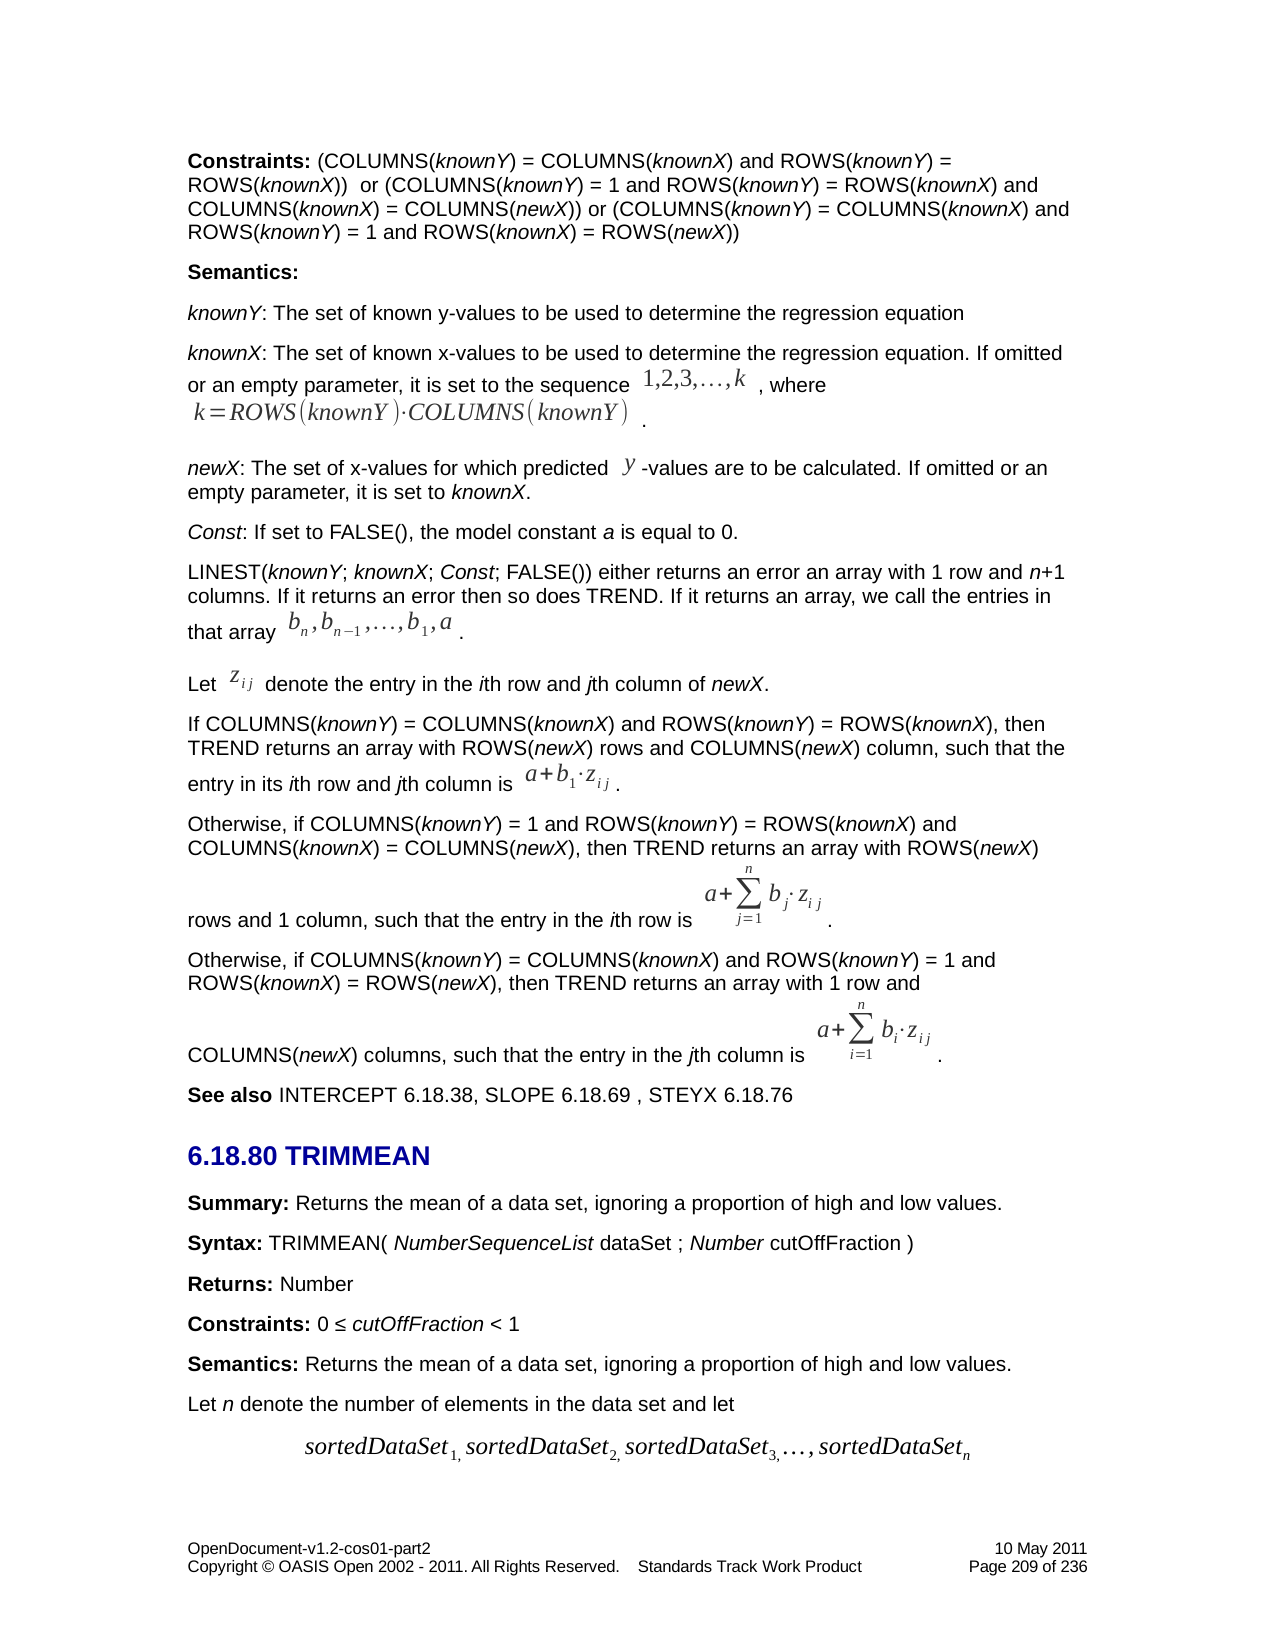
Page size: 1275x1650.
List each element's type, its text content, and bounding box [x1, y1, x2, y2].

text Constraints: (COLUMNS(knownY) = COLUMNS(knownX) and ROWS(knownY) = ROWS(knownX)) or (COLUMNS(knownY) = 1 and ROWS(knownY) = ROWS(knownX) and COLUMNS(knownX) = COLUMNS(newX)) or (COLUMNS(knownY) = COLUMNS(knownX) and ROWS(knownY) = 1 and ROWS(knownX) = ROWS(newX)) [187, 150, 1088, 244]
text Let n denote the number of elements in the data set and let [187, 1393, 1088, 1416]
text Semantics: Returns the mean of a data set, ignoring a proportion of high and low values. [187, 1352, 1088, 1376]
text Constraints: 0 ≤ cutOffFraction < 1 [187, 1312, 1088, 1336]
text Otherwise, if COLUMNS(knownY) = COLUMNS(knownX) and ROWS(knownY) = 1 and ROWS(knownX) = ROWS(newX), then TREND returns an array with 1 row and COLUMNS(newX) columns, such that the entry in the jth column is . [187, 948, 1088, 1067]
text Syntax: TRIMMEAN( NumberSequenceList dataSet ; Number cutOffFraction ) [187, 1232, 1088, 1255]
text LINEST(knownY; knownX; Const; FALSE()) either returns an error an array with 1 row and n+1 columns. If it returns an error then so does TREND. If it returns an array, we call the entries in that array . [187, 561, 1088, 644]
text newX: The set of x-values for which predicted -values are to be calculated. If omitted or an empty parameter, it is set to knownX. [187, 448, 1088, 504]
text knownY: The set of known y-values to be used to determine the regression equation [187, 301, 1088, 324]
text Otherwise, if COLUMNS(knownY) = 1 and ROWS(knownY) = ROWS(knownX) and COLUMNS(knownX) = COLUMNS(newX), then TREND returns an array with ROWS(newX) rows and 1 column, such that the entry in the ith row is . [187, 813, 1088, 932]
text Let denote the entry in the ith row and jth column of newX. [187, 660, 1088, 696]
text Const: If set to FALSE(), the model constant a is equal to 0. [187, 521, 1088, 544]
text If COLUMNS(knownY) = COLUMNS(knownX) and ROWS(knownY) = ROWS(knownX), then TREND returns an array with ROWS(newX) rows and COLUMNS(newX) column, such that the entry in its ith row and jth column is . [187, 713, 1088, 796]
text Semantics: [187, 261, 1088, 284]
text knownX: The set of known x-values to be used to determine the regression equation. If omitted or an empty parameter, it is set to the sequence , where . [187, 341, 1088, 432]
text Returns: Number [187, 1272, 1088, 1296]
text Summary: Returns the mean of a data set, ignoring a proportion of high and low values. [187, 1192, 1088, 1215]
subtitle TRIMMEAN [187, 1141, 1088, 1171]
text See also INTERCEPT 6.18.38, SLOPE 6.18.69 , STEYX 6.18.76 [187, 1084, 1088, 1107]
